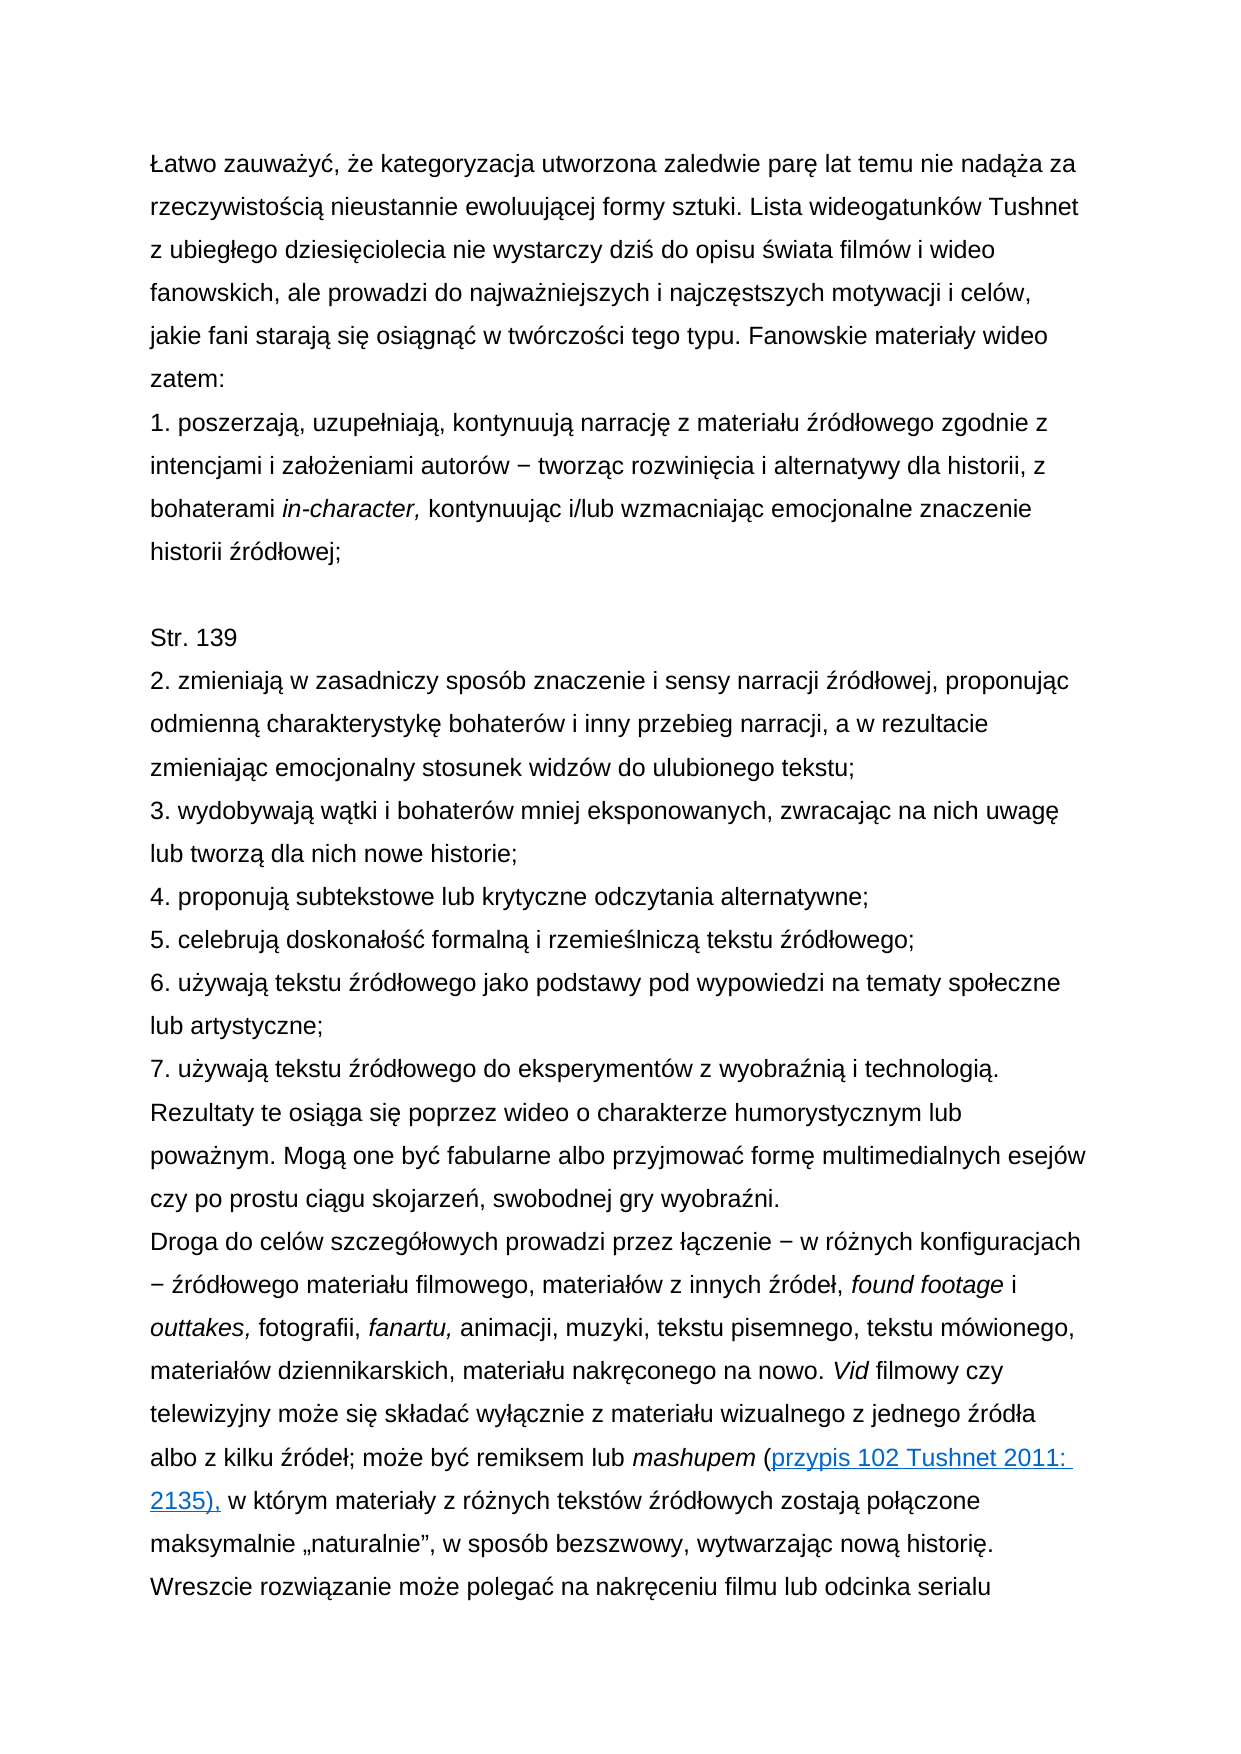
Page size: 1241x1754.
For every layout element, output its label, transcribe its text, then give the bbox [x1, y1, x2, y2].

text 6. używają tekstu źródłowego jako podstawy pod wypowiedzi na tematy społeczne lub artystyczne; [150, 968, 1090, 1040]
text Droga do celów szczegółowych prowadzi przez łączenie − w różnych konfiguracjach − źródłowego materiału filmowego, materiałów z innych źródeł, found footage i outtakes, fotografii, fanartu, animacji, muzyki, tekstu pisemnego, tekstu mówionego, materiałów dziennikarskich, materiału nakręconego na nowo. Vid filmowy czy telewizyjny może się składać wyłącznie z materiału wizualnego z jednego źródła albo z kilku źródeł; może być remiksem lub mashupem (przypis 102 Tushnet 2011: 2135), w którym materiały z różnych tekstów źródłowych zostają połączone maksymalnie „naturalnie”, w sposób bezszwowy, wytwarzając nową historię. Wreszcie rozwiązanie może polegać na nakręceniu filmu lub odcinka serialu [150, 1227, 1090, 1601]
text Łatwo zauważyć, że kategoryzacja utworzona zaledwie parę lat temu nie nadąża za rzeczywistością nieustannie ewoluującej formy sztuki. Lista wideogatunków Tushnet z ubiegłego dziesięciolecia nie wystarczy dziś do opisu świata filmów i wideo fanowskich, ale prowadzi do najważniejszych i najczęstszych motywacji i celów, jakie fani starają się osiągnąć w twórczości tego typu. Fanowskie materiały wideo zatem: [150, 149, 1090, 393]
text Str. 139 [150, 623, 1090, 652]
text 5. celebrują doskonałość formalną i rzemieślniczą tekstu źródłowego; [150, 925, 1090, 954]
text 7. używają tekstu źródłowego do eksperymentów z wyobraźnią i technologią. [150, 1054, 1090, 1083]
text 3. wydobywają wątki i bohaterów mniej eksponowanych, zwracając na nich uwagę lub tworzą dla nich nowe historie; [150, 796, 1090, 868]
text 2. zmieniają w zasadniczy sposób znaczenie i sensy narracji źródłowej, proponując odmienną charakterystykę bohaterów i inny przebieg narracji, a w rezultacie zmieniając emocjonalny stosunek widzów do ulubionego tekstu; [150, 666, 1090, 781]
text 4. proponują subtekstowe lub krytyczne odczytania alternatywne; [150, 882, 1090, 911]
text Rezultaty te osiąga się poprzez wideo o charakterze humorystycznym lub poważnym. Mogą one być fabularne albo przyjmować formę multimedialnych esejów czy po prostu ciągu skojarzeń, swobodnej gry wyobraźni. [150, 1098, 1090, 1213]
text 1. poszerzają, uzupełniają, kontynuują narrację z materiału źródłowego zgodnie z intencjami i założeniami autorów − tworząc rozwinięcia i alternatywy dla historii, z bohaterami in-character, kontynuując i/lub wzmacniając emocjonalne znaczenie historii źródłowej; [150, 408, 1090, 566]
